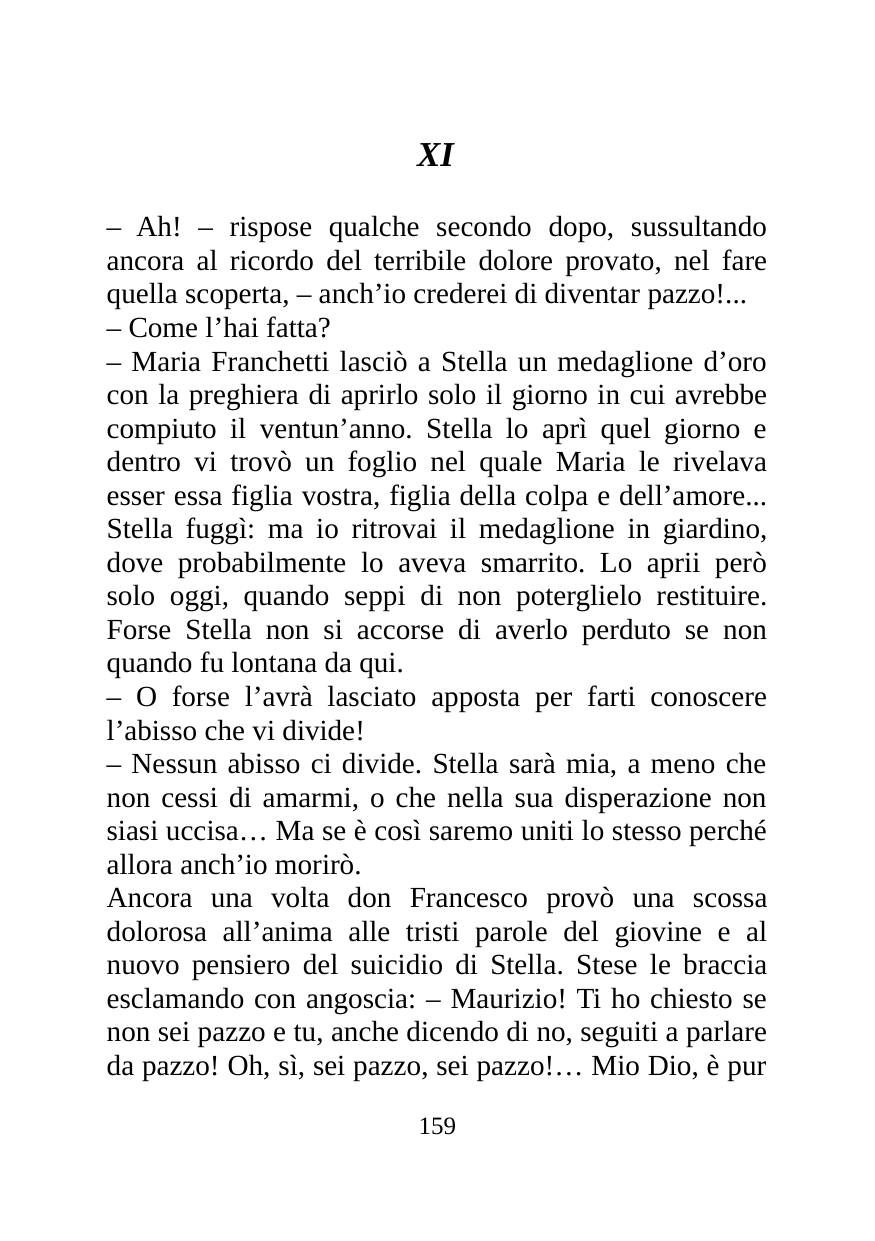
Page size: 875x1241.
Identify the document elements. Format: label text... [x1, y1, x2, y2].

text – Ah! – rispose qualche secondo dopo, sussultando ancora al ricordo del terribile dolore provato, nel fare quella scoperta, – anch’io crederei di diventar pazzo!... [106, 209, 768, 310]
text Ancora una volta don Francesco provò una scossa dolorosa all’anima alle tristi parole del giovine e al nuovo pensiero del suicidio di Stella. Stese le braccia esclamando con angoscia: – Maurizio! Ti ho chiesto se non sei pazzo e tu, anche dicendo di no, seguiti a parlare da pazzo! Oh, sì, sei pazzo, sei pazzo!… Mio Dio, è pur [106, 880, 768, 1082]
text – Nessun abisso ci divide. Stella sarà mia, a meno che non cessi di amarmi, o che nella sua disperazione non siasi uccisa… Ma se è così saremo uniti lo stesso perché allora anch’io morirò. [106, 746, 768, 880]
text – Come l’hai fatta? [106, 310, 768, 344]
text – O forse l’avrà lasciato apposta per farti conoscere l’abisso che vi divide! [106, 679, 768, 746]
text – Maria Franchetti lasciò a Stella un medaglione d’oro con la preghiera di aprirlo solo il giorno in cui avrebbe compiuto il ventun’anno. Stella lo aprì quel giorno e dentro vi trovò un foglio nel quale Maria le rivelava esser essa figlia vostra, figlia della colpa e dell’amore... Stella fuggì: ma io ritrovai il medaglione in giardino, dove probabilmente lo aveva smarrito. Lo aprii però solo oggi, quando seppi di non poterglielo restituire. Forse Stella non si accorse di averlo perduto se non quando fu lontana da qui. [106, 344, 768, 679]
subtitle XI [106, 134, 768, 174]
